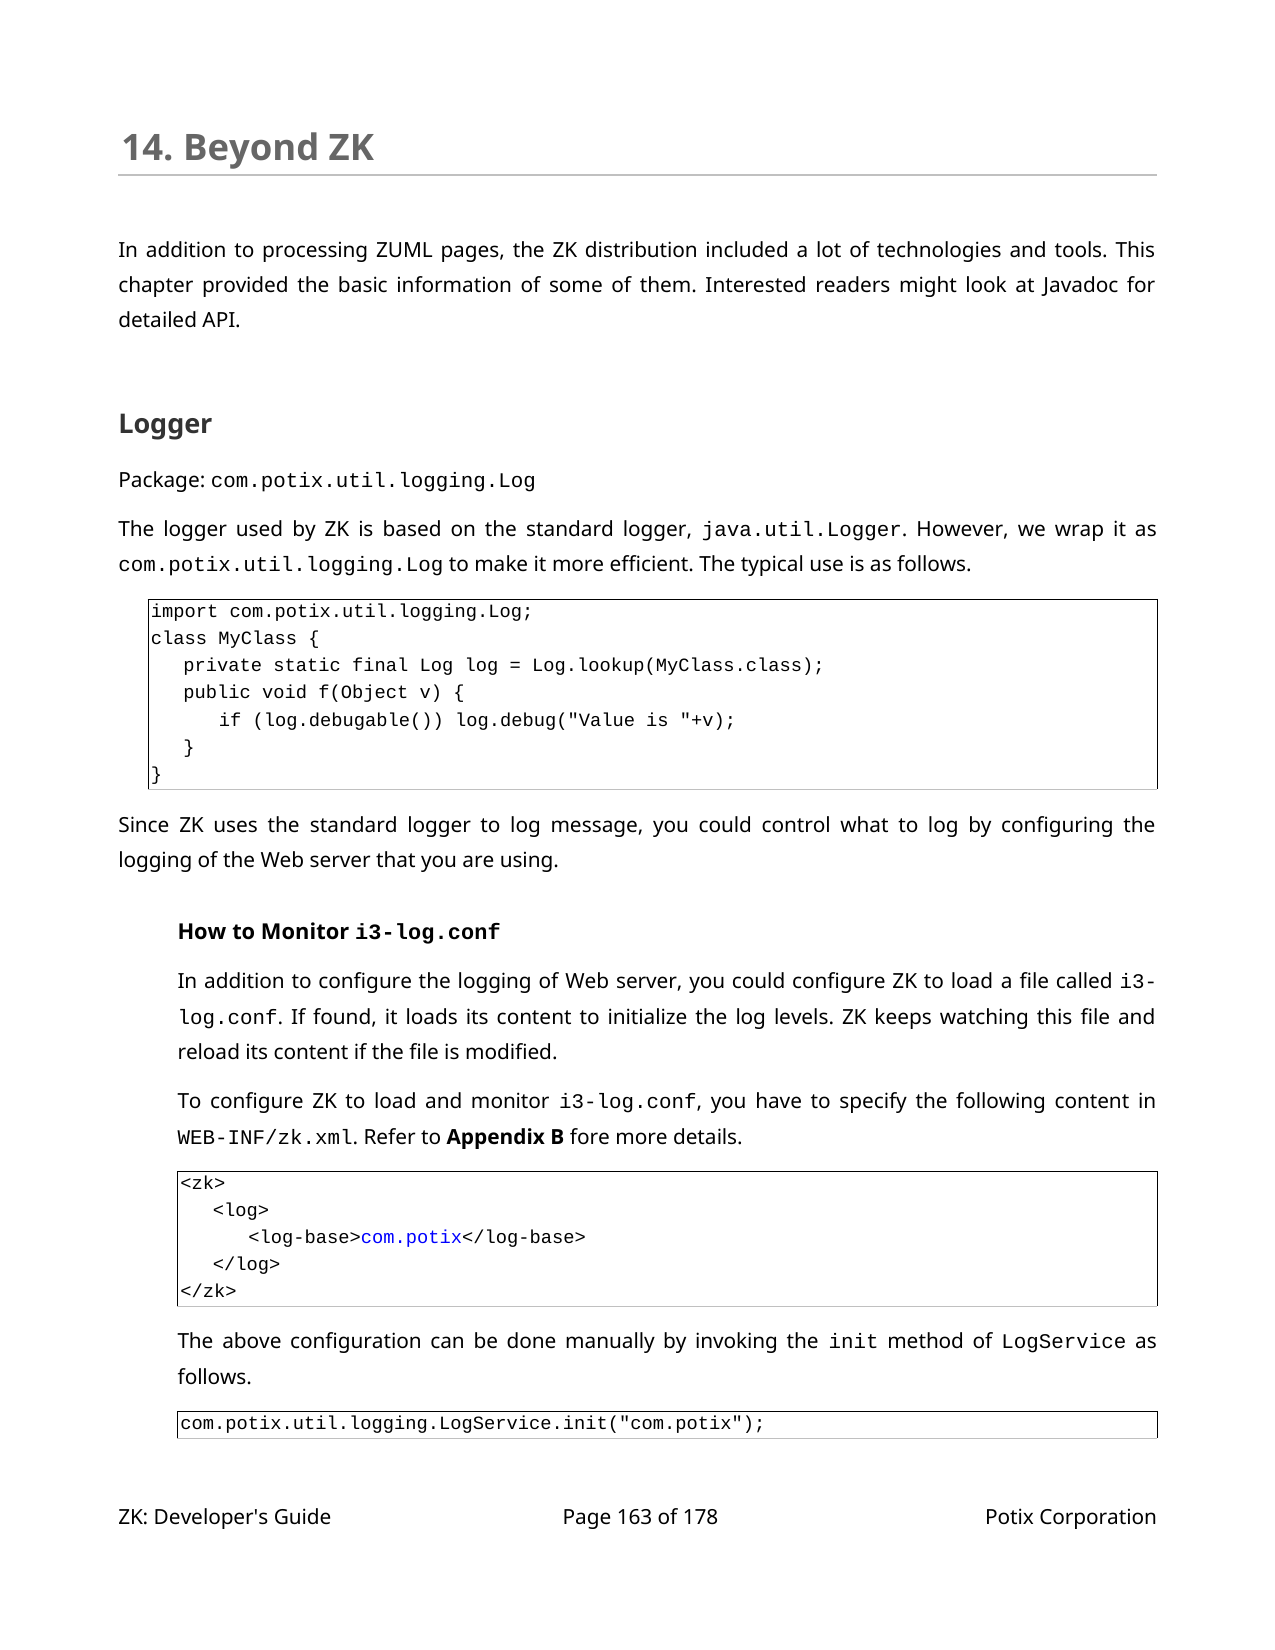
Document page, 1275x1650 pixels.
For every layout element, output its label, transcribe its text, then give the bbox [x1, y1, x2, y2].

subtitle Logger [118, 404, 1157, 441]
text com.potix.util.logging.LogService.init("com.potix"); [178, 1412, 1157, 1438]
text public void f(Object v) { [149, 680, 1157, 704]
text import com.potix.util.logging.Log; [149, 600, 1157, 623]
text } [149, 762, 1157, 789]
text In addition to configure the logging of Web server, you could configure ZK to load a file called i3-log.conf. If found, it loads its content to initialize the log levels. ZK keeps watching this file and reload its content if the file is modified. [177, 966, 1157, 1066]
text class MyClass { [149, 626, 1157, 650]
subtitle 14. Beyond ZK [118, 118, 1157, 174]
text <zk> [178, 1172, 1157, 1195]
text Package: com.potix.util.logging.Log [118, 465, 1157, 493]
text private static final Log log = Log.lookup(MyClass.class); [149, 653, 1157, 677]
text The logger used by ZK is based on the standard logger, java.util.Logger. However, we wrap it as com.potix.util.logging.Log to make it more efficient. The typical use is as follows. [118, 514, 1157, 578]
text <log> [178, 1198, 1157, 1222]
text Since ZK uses the standard logger to log message, you could control what to log by configuring the logging of the Web server that you are using. [118, 810, 1157, 873]
text To configure ZK to load and monitor i3-log.conf, you have to specify the following content in WEB-INF/zk.xml. Refer to Appendix B fore more details. [177, 1086, 1157, 1150]
subtitle How to Monitor i3-log.conf [177, 916, 1157, 946]
text The above configuration can be done manually by invoking the init method of LogService as follows. [177, 1326, 1157, 1390]
text } [149, 734, 1157, 759]
text In addition to processing ZUML pages, the ZK distribution included a lot of technologies and tools. This chapter provided the basic information of some of them. Interested readers might look at Javadoc for detailed API. [118, 235, 1157, 333]
text if (log.debugable()) log.debug("Value is "+v); [149, 707, 1157, 732]
text <log-base>com.potix</log-base> </log> </zk> [178, 1225, 1157, 1306]
